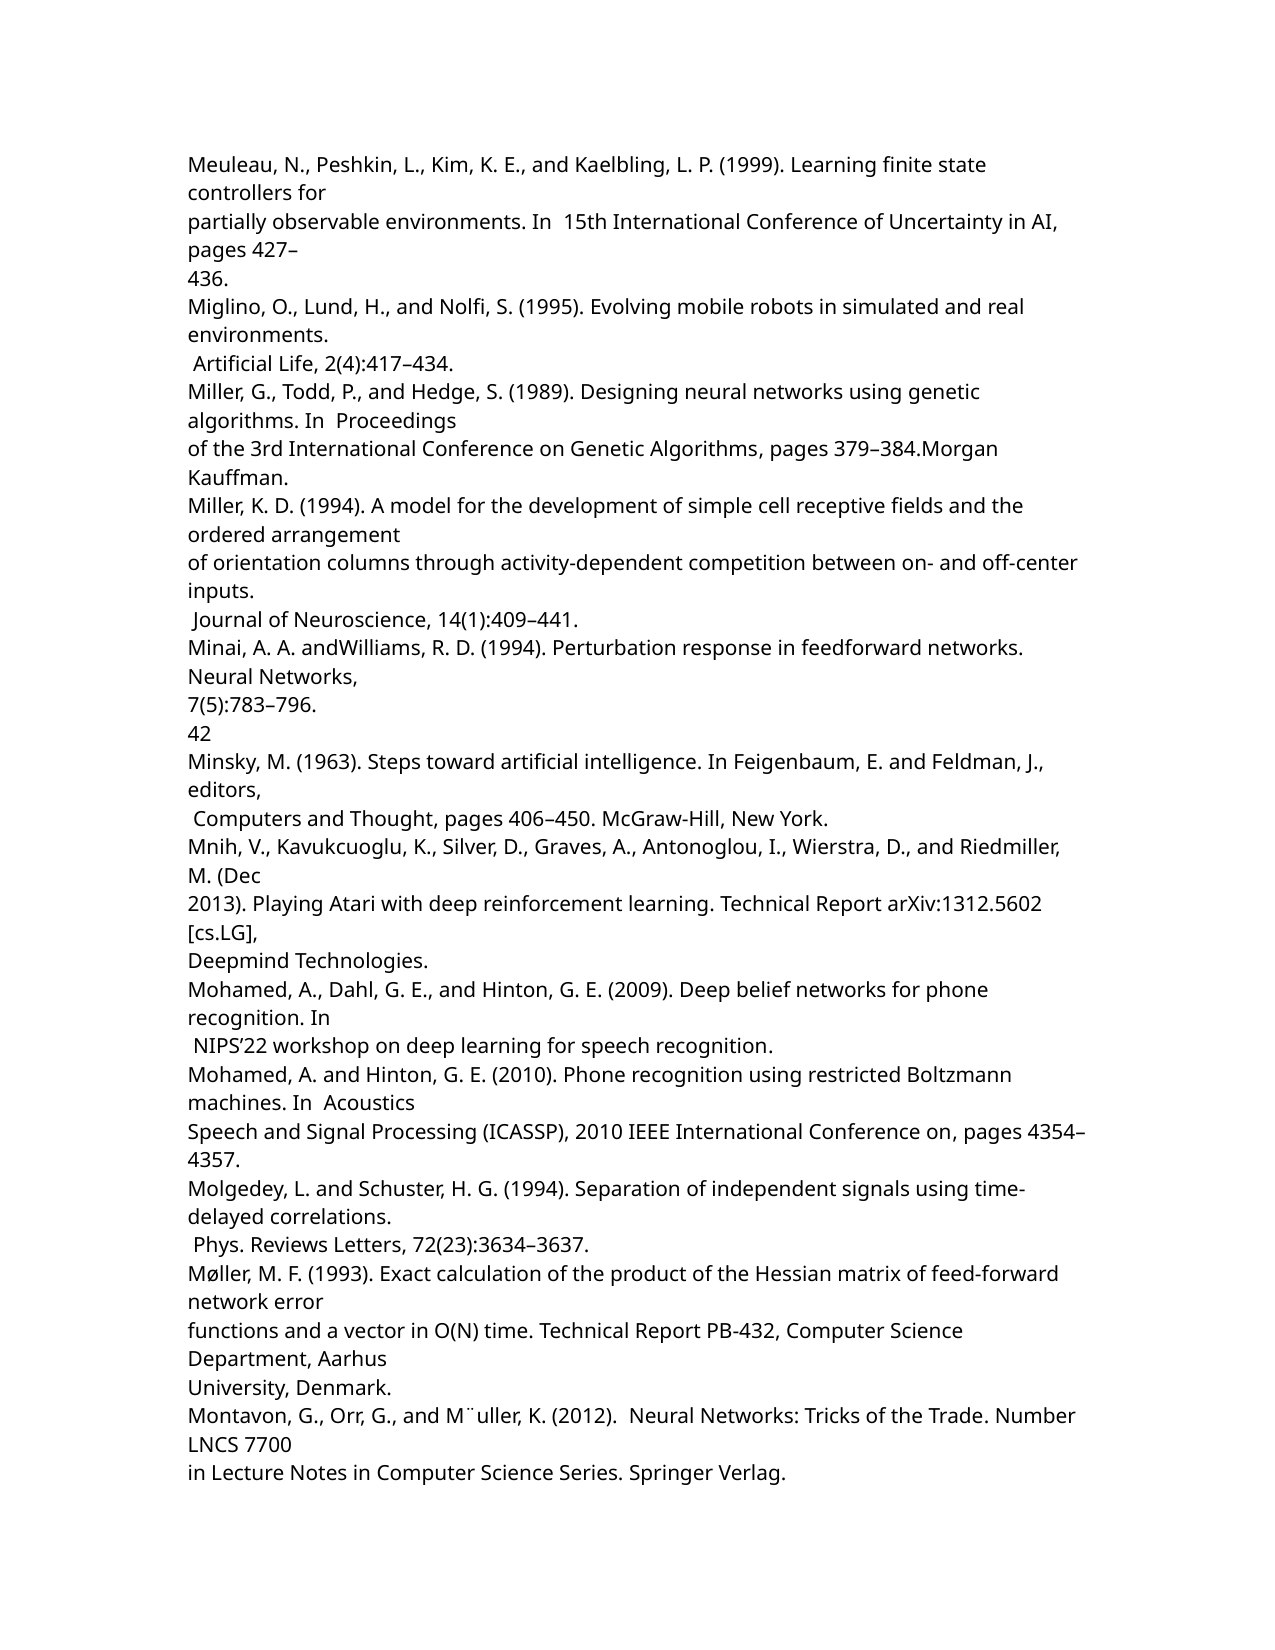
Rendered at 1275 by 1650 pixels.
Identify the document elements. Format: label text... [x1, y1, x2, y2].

text partially observable environments. In 15th International Conference of Uncertainty in AI, pages 427– [187, 207, 1087, 264]
text Speech and Signal Processing (ICASSP), 2010 IEEE International Conference on, pages 4354–4357. [187, 1117, 1087, 1174]
text University, Denmark. [187, 1373, 1087, 1401]
text NIPS’22 workshop on deep learning for speech recognition. [187, 1032, 1087, 1060]
text Artificial Life, 2(4):417–434. [187, 349, 1087, 377]
text Computers and Thought, pages 406–450. McGraw-Hill, New York. [187, 804, 1087, 832]
text of orientation columns through activity-dependent competition between on- and off-center inputs. [187, 548, 1087, 605]
text Møller, M. F. (1993). Exact calculation of the product of the Hessian matrix of feed-forward network error [187, 1259, 1087, 1316]
text 436. [187, 264, 1087, 292]
text functions and a vector in O(N) time. Technical Report PB-432, Computer Science Department, Aarhus [187, 1316, 1087, 1373]
text Miller, G., Todd, P., and Hedge, S. (1989). Designing neural networks using genetic algorithms. In Proceedings [187, 377, 1087, 434]
text Mnih, V., Kavukcuoglu, K., Silver, D., Graves, A., Antonoglou, I., Wierstra, D., and Riedmiller, M. (Dec [187, 832, 1087, 889]
text Mohamed, A. and Hinton, G. E. (2010). Phone recognition using restricted Boltzmann machines. In Acoustics [187, 1060, 1087, 1117]
text Phys. Reviews Letters, 72(23):3634–3637. [187, 1231, 1087, 1259]
text Miglino, O., Lund, H., and Nolfi, S. (1995). Evolving mobile robots in simulated and real environments. [187, 292, 1087, 349]
text 7(5):783–796. [187, 690, 1087, 719]
text Meuleau, N., Peshkin, L., Kim, K. E., and Kaelbling, L. P. (1999). Learning finite state controllers for [187, 150, 1087, 207]
text Deepmind Technologies. [187, 946, 1087, 975]
text of the 3rd International Conference on Genetic Algorithms, pages 379–384.Morgan Kauffman. [187, 434, 1087, 491]
text Montavon, G., Orr, G., and M¨uller, K. (2012). Neural Networks: Tricks of the Trade. Number LNCS 7700 [187, 1401, 1087, 1458]
text in Lecture Notes in Computer Science Series. Springer Verlag. [187, 1458, 1087, 1487]
text Miller, K. D. (1994). A model for the development of simple cell receptive fields and the ordered arrangement [187, 491, 1087, 548]
text 42 [187, 719, 1087, 747]
text 2013). Playing Atari with deep reinforcement learning. Technical Report arXiv:1312.5602 [cs.LG], [187, 889, 1087, 946]
text Minai, A. A. andWilliams, R. D. (1994). Perturbation response in feedforward networks. Neural Networks, [187, 633, 1087, 690]
text Minsky, M. (1963). Steps toward artificial intelligence. In Feigenbaum, E. and Feldman, J., editors, [187, 747, 1087, 804]
text Molgedey, L. and Schuster, H. G. (1994). Separation of independent signals using time-delayed correlations. [187, 1174, 1087, 1231]
text Mohamed, A., Dahl, G. E., and Hinton, G. E. (2009). Deep belief networks for phone recognition. In [187, 975, 1087, 1032]
text Journal of Neuroscience, 14(1):409–441. [187, 605, 1087, 633]
